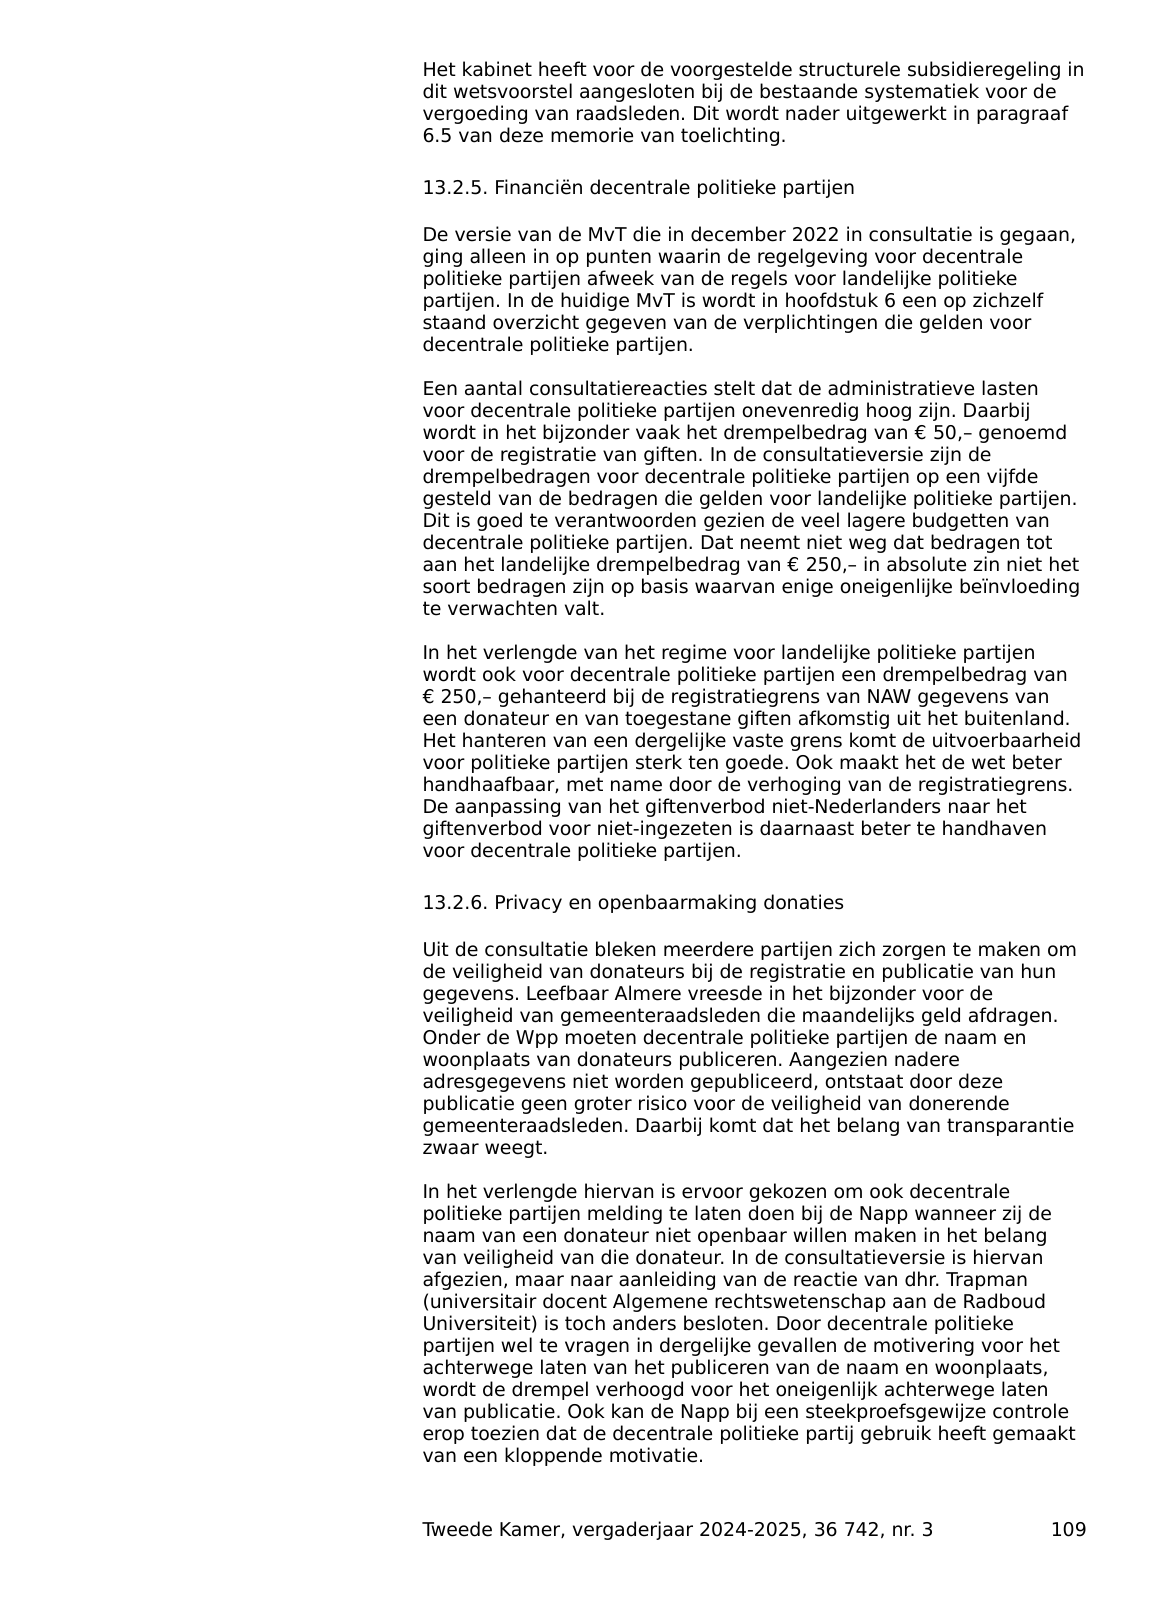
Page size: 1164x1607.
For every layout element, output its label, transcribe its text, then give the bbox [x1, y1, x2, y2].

text In het verlengde hiervan is ervoor gekozen om ook decentrale politieke partijen melding te laten doen bij de Napp wanneer zij de naam van een donateur niet openbaar willen maken in het belang van veiligheid van die donateur. In de consultatieversie is hiervan afgezien, maar naar aanleiding van de reactie van dhr. Trapman (universitair docent Algemene rechtswetenschap aan de Radboud Universiteit) is toch anders besloten. Door decentrale politieke partijen wel te vragen in dergelijke gevallen de motivering voor het achterwege laten van het publiceren van de naam en woonplaats, wordt de drempel verhoogd voor het oneigenlijk achterwege laten van publicatie. Ook kan de Napp bij een steekproefsgewijze controle erop toezien dat de decentrale politieke partij gebruik heeft gemaakt van een kloppende motivatie. [422, 1181, 1087, 1466]
text Het kabinet heeft voor de voorgestelde structurele subsidieregeling in dit wetsvoorstel aangesloten bij de bestaande systematiek voor de vergoeding van raadsleden. Dit wordt nader uitgewerkt in paragraaf 6.5 van deze memorie van toelichting. [422, 59, 1087, 147]
subtitle 13.2.5. Financiën decentrale politieke partijen [422, 177, 1087, 199]
text De versie van de MvT die in december 2022 in consultatie is gegaan, ging alleen in op punten waarin de regelgeving voor decentrale politieke partijen afweek van de regels voor landelijke politieke partijen. In de huidige MvT is wordt in hoofdstuk 6 een op zichzelf staand overzicht gegeven van de verplichtingen die gelden voor decentrale politieke partijen. [422, 224, 1087, 356]
text Uit de consultatie bleken meerdere partijen zich zorgen te maken om de veiligheid van donateurs bij de registratie en publicatie van hun gegevens. Leefbaar Almere vreesde in het bijzonder voor de veiligheid van gemeenteraadsleden die maandelijks geld afdragen. Onder de Wpp moeten decentrale politieke partijen de naam en woonplaats van donateurs publiceren. Aangezien nadere adresgegevens niet worden gepubliceerd, ontstaat door deze publicatie geen groter risico voor de veiligheid van donerende gemeenteraadsleden. Daarbij komt dat het belang van transparantie zwaar weegt. [422, 939, 1087, 1158]
subtitle 13.2.6. Privacy en openbaarmaking donaties [422, 892, 1087, 914]
text Een aantal consultatiereacties stelt dat de administratieve lasten voor decentrale politieke partijen onevenredig hoog zijn. Daarbij wordt in het bijzonder vaak het drempelbedrag van € 50,– genoemd voor de registratie van giften. In de consultatieversie zijn de drempelbedragen voor decentrale politieke partijen op een vijfde gesteld van de bedragen die gelden voor landelijke politieke partijen. Dit is goed te verantwoorden gezien de veel lagere budgetten van decentrale politieke partijen. Dat neemt niet weg dat bedragen tot aan het landelijke drempelbedrag van € 250,– in absolute zin niet het soort bedragen zijn op basis waarvan enige oneigenlijke beïnvloeding te verwachten valt. [422, 378, 1087, 620]
text In het verlengde van het regime voor landelijke politieke partijen wordt ook voor decentrale politieke partijen een drempelbedrag van € 250,– gehanteerd bij de registratiegrens van NAW gegevens van een donateur en van toegestane giften afkomstig uit het buitenland. Het hanteren van een dergelijke vaste grens komt de uitvoerbaarheid voor politieke partijen sterk ten goede. Ook maakt het de wet beter handhaafbaar, met name door de verhoging van de registratiegrens. De aanpassing van het giftenverbod niet-Nederlanders naar het giftenverbod voor niet-ingezeten is daarnaast beter te handhaven voor decentrale politieke partijen. [422, 642, 1087, 862]
